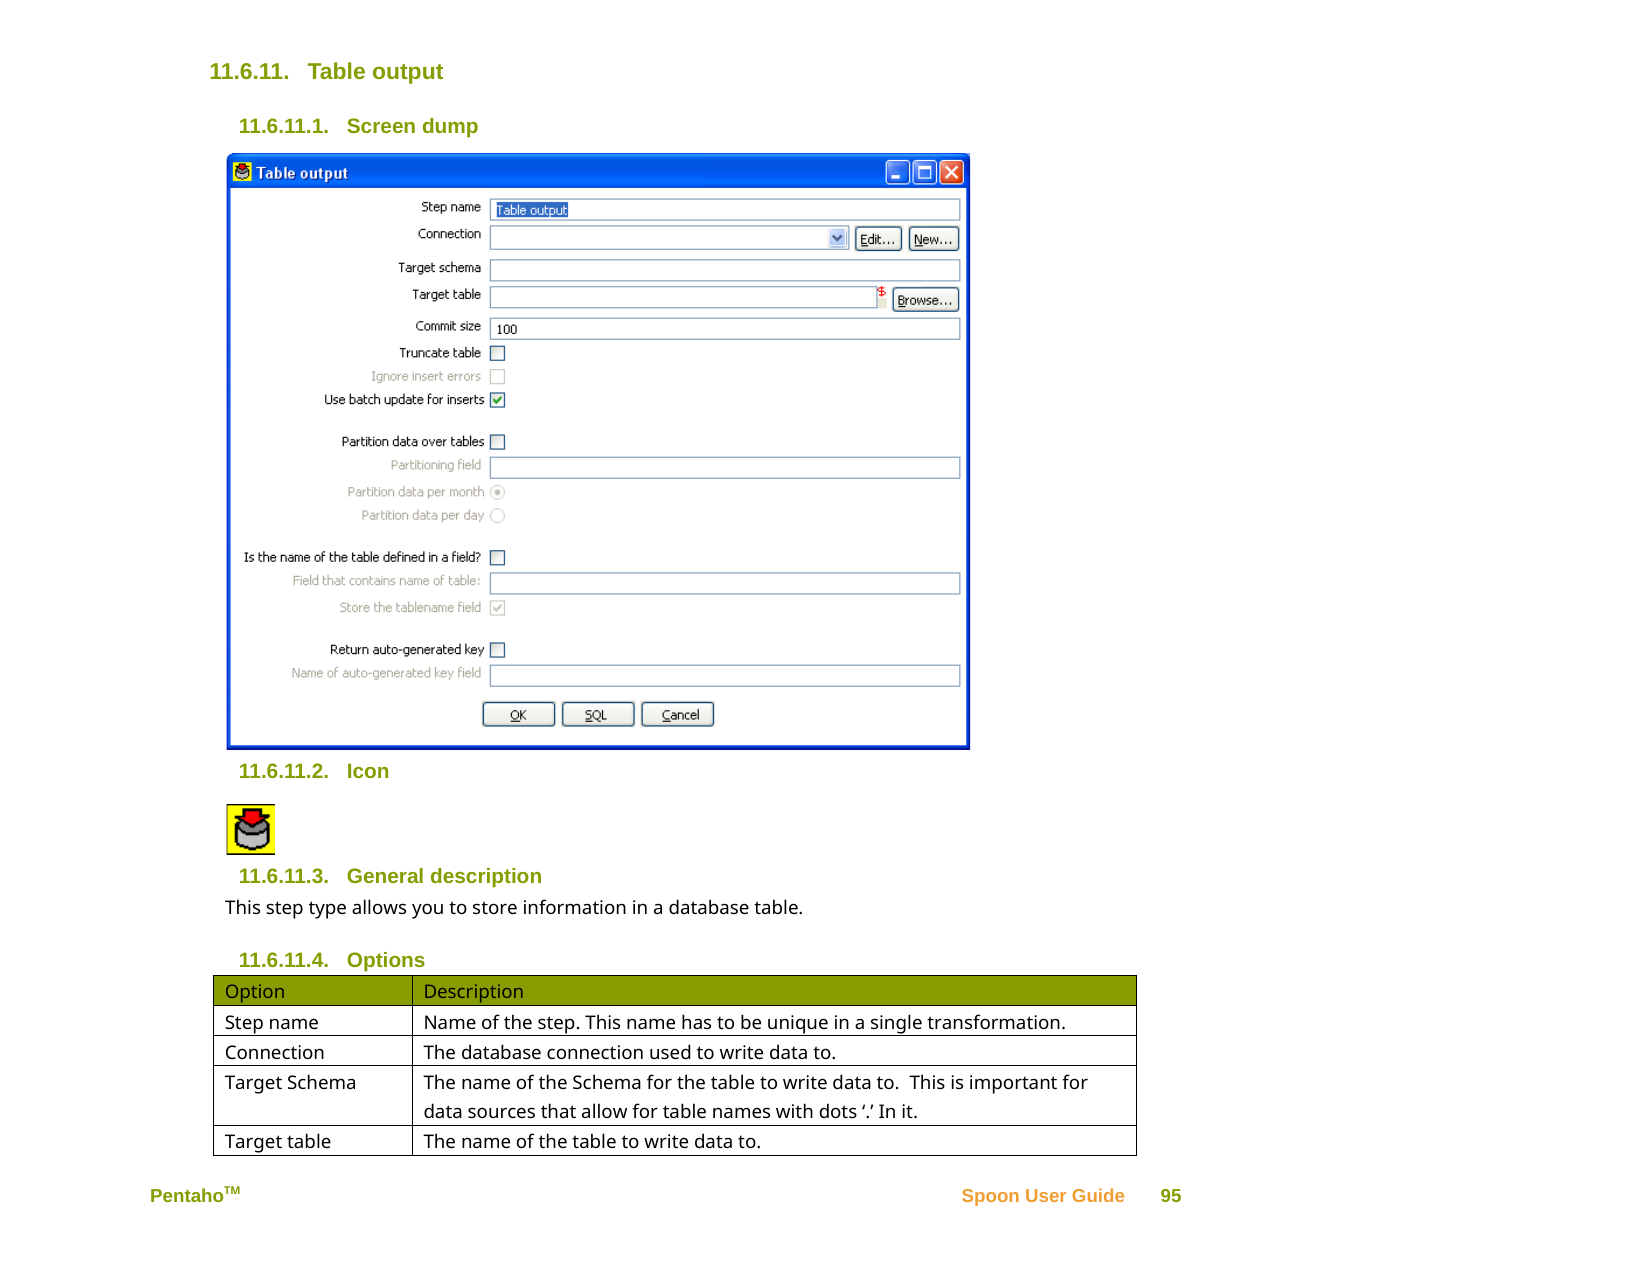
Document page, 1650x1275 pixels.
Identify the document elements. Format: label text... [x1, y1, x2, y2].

subtitle General description [239, 861, 1500, 891]
table_cell Step name [214, 1006, 412, 1035]
subtitle Options [239, 939, 1500, 974]
table_cell The name of the table to write data to. [413, 1126, 1136, 1155]
table_cell Name of the step. This name has to be unique in a single transformation. [413, 1006, 1136, 1035]
picture [226, 804, 275, 855]
table_header Option [214, 976, 412, 1005]
table_cell The name of the Schema for the table to write data to. This is important for data sources that allow for table names with dots ‘.’ In it. [413, 1066, 1136, 1124]
picture [226, 153, 971, 750]
table_cell Target Schema [214, 1066, 412, 1124]
table_cell Connection [214, 1036, 412, 1065]
subtitle Table output [209, 52, 1500, 87]
table_header Description [413, 976, 1136, 1005]
subtitle Screen dump [239, 106, 1500, 141]
table_cell Target table [214, 1126, 412, 1155]
table_cell The database connection used to write data to. [413, 1036, 1136, 1065]
text This step type allows you to store information in a database table. [225, 891, 1500, 920]
subtitle Icon [239, 756, 1500, 786]
